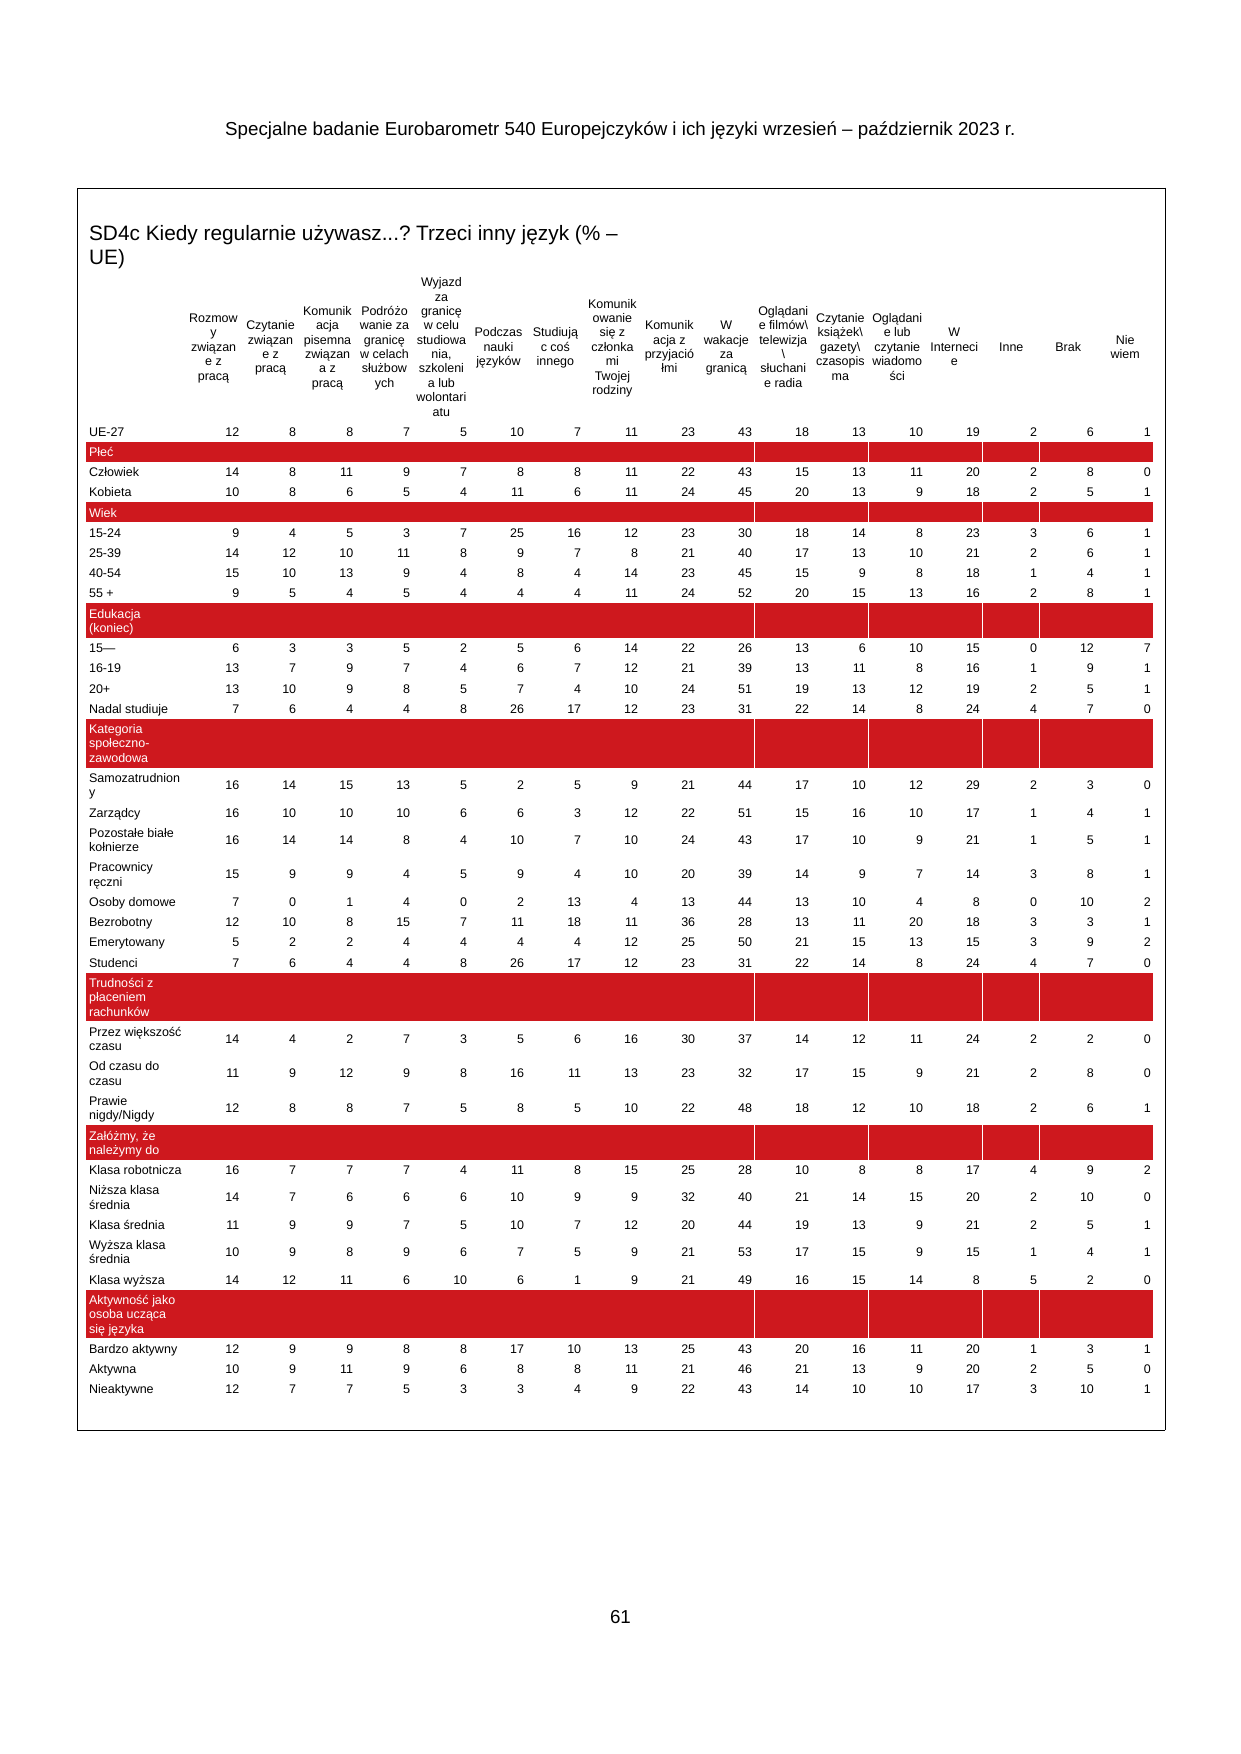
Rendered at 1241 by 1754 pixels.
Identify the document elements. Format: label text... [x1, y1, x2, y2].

table_cell [1096, 973, 1153, 1021]
table_cell 12 [584, 802, 641, 822]
table_cell 2 [983, 1021, 1039, 1056]
table_cell 13 [584, 1056, 641, 1091]
table_cell 14 [584, 563, 641, 583]
table_cell [926, 603, 982, 638]
table_header [1040, 218, 1096, 272]
table_cell 4 [983, 699, 1039, 719]
table_cell 7 [470, 1235, 527, 1269]
table_cell [812, 442, 868, 462]
table_cell 7 [527, 823, 584, 857]
table_cell 25 [641, 1339, 698, 1359]
table_cell 4 [413, 823, 470, 857]
table_cell 7 [527, 543, 584, 563]
table_cell 1 [1096, 857, 1153, 892]
table_cell 9 [242, 1339, 299, 1359]
table_cell 22 [641, 1091, 698, 1125]
table_cell [698, 603, 754, 638]
table_cell [1096, 603, 1153, 638]
table_cell 16 [185, 802, 242, 822]
table_cell 8 [1040, 857, 1096, 892]
table_cell W Internecie [926, 272, 982, 421]
table_cell 2 [983, 462, 1039, 482]
table_cell 4 [527, 932, 584, 952]
table_cell 5 [185, 932, 242, 952]
table_cell 13 [185, 658, 242, 678]
table_cell 2 [983, 482, 1039, 502]
table_cell 18 [755, 421, 812, 442]
table_cell 0 [413, 892, 470, 912]
table_cell 3 [527, 802, 584, 822]
table_cell [413, 1290, 470, 1338]
table_cell 9 [185, 523, 242, 543]
table_cell 12 [584, 1215, 641, 1235]
table_cell [1096, 502, 1153, 522]
table_cell Samozatrudniony [86, 768, 185, 802]
table_cell [299, 973, 356, 1021]
table_cell 14 [242, 823, 299, 857]
table_cell 1 [527, 1269, 584, 1289]
table_cell 2 [983, 1359, 1039, 1379]
table_cell [983, 603, 1039, 638]
table_cell Podczas nauki języków [470, 272, 527, 421]
table_cell 36 [641, 912, 698, 932]
table_cell 20 [755, 1339, 812, 1359]
table_cell 9 [299, 658, 356, 678]
table_cell 3 [1040, 768, 1096, 802]
table_cell 16 [926, 583, 982, 603]
table_cell 24 [926, 699, 982, 719]
table_cell 11 [299, 1269, 356, 1289]
table_cell 9 [299, 857, 356, 892]
table_cell 5 [356, 482, 413, 502]
table_cell 15 [812, 932, 868, 952]
table_cell 4 [470, 583, 527, 603]
table_cell [641, 973, 698, 1021]
table_cell 11 [299, 1359, 356, 1379]
table_cell [356, 1290, 413, 1338]
table_cell [926, 442, 982, 462]
table_cell 8 [413, 952, 470, 972]
table_cell 23 [641, 563, 698, 583]
table_cell 16 [812, 802, 868, 822]
table_cell 44 [698, 892, 754, 912]
table_cell [812, 973, 868, 1021]
table_cell 20 [641, 857, 698, 892]
table_cell 30 [698, 523, 754, 543]
table_cell 1 [983, 658, 1039, 678]
table_cell 2 [413, 638, 470, 658]
table_cell Aktywność jako osoba ucząca się języka [86, 1290, 185, 1338]
table_cell 9 [869, 1359, 926, 1379]
table_cell 2 [299, 1021, 356, 1056]
table_cell [584, 719, 641, 768]
table_cell [983, 442, 1039, 462]
table_cell 13 [812, 462, 868, 482]
table_cell 3 [470, 1379, 527, 1399]
table_cell 14 [812, 952, 868, 972]
table_cell 16 [185, 823, 242, 857]
table_cell 9 [869, 823, 926, 857]
table_cell 9 [470, 543, 527, 563]
table_cell 1 [983, 1235, 1039, 1269]
table_cell 2 [1096, 932, 1153, 952]
table_cell 31 [698, 952, 754, 972]
table_cell 7 [413, 462, 470, 482]
table_cell 6 [413, 1235, 470, 1269]
table_cell 0 [1096, 1180, 1153, 1214]
table_cell 6 [1040, 543, 1096, 563]
table_cell Załóżmy, że należymy do [86, 1125, 185, 1160]
table_cell [299, 1125, 356, 1160]
table_cell 16 [527, 523, 584, 543]
table_cell Zarządcy [86, 802, 185, 822]
table_cell 13 [299, 563, 356, 583]
table_cell 13 [755, 658, 812, 678]
table_cell 17 [527, 952, 584, 972]
table_cell 9 [356, 1235, 413, 1269]
table_cell 13 [584, 1339, 641, 1359]
table_cell 46 [698, 1359, 754, 1379]
table_cell 25 [641, 932, 698, 952]
table_cell [185, 502, 242, 522]
table_cell [470, 502, 527, 522]
table_cell 6 [413, 1359, 470, 1379]
table_cell 15 [812, 583, 868, 603]
table_cell 16 [185, 768, 242, 802]
table_cell 1 [1096, 658, 1153, 678]
table_cell 8 [869, 523, 926, 543]
table_cell 10 [413, 1269, 470, 1289]
table_cell 8 [869, 699, 926, 719]
table_cell [299, 502, 356, 522]
table_cell 10 [812, 823, 868, 857]
table_cell 7 [356, 1215, 413, 1235]
table_cell 5 [413, 678, 470, 698]
table_cell 14 [185, 1269, 242, 1289]
table_cell 6 [299, 482, 356, 502]
table_cell 7 [185, 952, 242, 972]
table_cell 5 [470, 638, 527, 658]
table_cell [812, 1125, 868, 1160]
table_cell 4 [299, 699, 356, 719]
table_cell 10 [185, 482, 242, 502]
table_cell [641, 603, 698, 638]
table_cell [413, 973, 470, 1021]
table_cell 16 [470, 1056, 527, 1091]
table_cell 43 [698, 1339, 754, 1359]
table_cell 15 [755, 563, 812, 583]
table_cell 9 [1040, 658, 1096, 678]
table_cell 9 [242, 1235, 299, 1269]
table_cell 20+ [86, 678, 185, 698]
table_cell 24 [641, 823, 698, 857]
table_cell Kobieta [86, 482, 185, 502]
table_cell 3 [983, 932, 1039, 952]
table_cell [869, 973, 926, 1021]
table_cell 12 [584, 523, 641, 543]
table_cell 14 [755, 1379, 812, 1399]
table_cell 18 [527, 912, 584, 932]
table_cell [470, 1290, 527, 1338]
table_cell 4 [470, 932, 527, 952]
table_cell [1040, 1125, 1096, 1160]
table_cell Oglądanie lub czytanie wiadomości [869, 272, 926, 421]
table_cell [641, 1125, 698, 1160]
table_cell 7 [527, 658, 584, 678]
table_cell Klasa średnia [86, 1215, 185, 1235]
table_header [983, 218, 1039, 272]
table_cell 4 [527, 678, 584, 698]
table_cell Edukacja (koniec) [86, 603, 185, 638]
table_cell 8 [470, 563, 527, 583]
table_cell [1040, 442, 1096, 462]
table_cell 5 [983, 1269, 1039, 1289]
table_cell Prawie nigdy/Nigdy [86, 1091, 185, 1125]
table_cell 12 [584, 699, 641, 719]
table_cell 15 [926, 1235, 982, 1269]
table_cell 10 [812, 1379, 868, 1399]
table_cell 4 [413, 658, 470, 678]
table_cell 10 [812, 768, 868, 802]
table_cell 10 [299, 543, 356, 563]
table_cell [641, 442, 698, 462]
table_cell 6 [242, 952, 299, 972]
table_cell 2 [1040, 1021, 1096, 1056]
table_cell 2 [983, 1180, 1039, 1214]
table_cell 14 [185, 1180, 242, 1214]
table_cell 7 [242, 1160, 299, 1180]
table_header [1096, 218, 1153, 272]
table_cell 1 [1096, 523, 1153, 543]
table_cell [470, 603, 527, 638]
table_cell 13 [755, 912, 812, 932]
table_cell 1 [1096, 1379, 1153, 1399]
table_cell Inne [983, 272, 1039, 421]
table_cell 0 [1096, 1056, 1153, 1091]
table_cell 15 [812, 1235, 868, 1269]
table_cell Niższa klasa średnia [86, 1180, 185, 1214]
table_cell 7 [1040, 699, 1096, 719]
table_cell 15 [926, 638, 982, 658]
table_cell 12 [242, 1269, 299, 1289]
table_cell 2 [470, 892, 527, 912]
table_cell 23 [641, 699, 698, 719]
table_cell 1 [1096, 563, 1153, 583]
table_cell 8 [413, 1056, 470, 1091]
table_cell 5 [527, 1235, 584, 1269]
table_cell 18 [755, 1091, 812, 1125]
table_cell Płeć [86, 442, 185, 462]
table_cell 2 [299, 932, 356, 952]
table_cell 15 [812, 1269, 868, 1289]
table_cell 11 [869, 1021, 926, 1056]
table_cell 4 [1040, 563, 1096, 583]
table_cell 21 [926, 1056, 982, 1091]
table_cell 21 [926, 1215, 982, 1235]
table_cell 14 [755, 857, 812, 892]
table_cell 10 [356, 802, 413, 822]
table_cell Studenci [86, 952, 185, 972]
table_cell 14 [185, 1021, 242, 1056]
table_cell 12 [1040, 638, 1096, 658]
table_cell 14 [812, 1180, 868, 1214]
table_cell 11 [869, 1339, 926, 1359]
table_cell 5 [299, 523, 356, 543]
table_cell 1 [1096, 1339, 1153, 1359]
table_cell 14 [755, 1021, 812, 1056]
table_cell [698, 1290, 754, 1338]
table_cell 17 [926, 1160, 982, 1180]
table_cell 16 [584, 1021, 641, 1056]
table_cell 6 [356, 1180, 413, 1214]
table_cell [242, 603, 299, 638]
table_cell 11 [470, 912, 527, 932]
table_cell 10 [869, 1091, 926, 1125]
table_cell 10 [812, 892, 868, 912]
table_cell 21 [641, 543, 698, 563]
table_cell Osoby domowe [86, 892, 185, 912]
table_cell 39 [698, 857, 754, 892]
table_cell 8 [299, 421, 356, 442]
table_cell 10 [869, 421, 926, 442]
table_cell 24 [926, 952, 982, 972]
table_cell 2 [983, 583, 1039, 603]
table_cell 10 [869, 1379, 926, 1399]
table_cell 9 [356, 1056, 413, 1091]
table_cell [356, 1125, 413, 1160]
table_cell 20 [926, 1180, 982, 1214]
table_cell 43 [698, 421, 754, 442]
table_cell 13 [869, 932, 926, 952]
table_cell 3 [356, 523, 413, 543]
table_header [698, 218, 754, 272]
table_cell [926, 1125, 982, 1160]
table_cell 5 [413, 421, 470, 442]
table_cell 9 [299, 1339, 356, 1359]
table_cell 9 [527, 1180, 584, 1214]
table_cell 5 [1040, 823, 1096, 857]
table_cell 7 [356, 421, 413, 442]
table_cell [869, 719, 926, 768]
table_cell 2 [983, 1091, 1039, 1125]
table_cell 7 [1040, 952, 1096, 972]
table_cell 40 [698, 1180, 754, 1214]
table_cell 8 [299, 1091, 356, 1125]
table_cell 1 [1096, 823, 1153, 857]
table_cell [470, 973, 527, 1021]
table_cell 7 [869, 857, 926, 892]
table_cell [356, 719, 413, 768]
table_cell 7 [413, 523, 470, 543]
table_cell [242, 442, 299, 462]
table_cell 17 [755, 1235, 812, 1269]
table_cell 8 [527, 1160, 584, 1180]
table_cell 5 [1040, 678, 1096, 698]
table_cell 21 [641, 658, 698, 678]
table_cell 11 [812, 912, 868, 932]
table_cell 10 [869, 802, 926, 822]
table_cell Rozmowy związane z pracą [185, 272, 242, 421]
table_cell 8 [869, 658, 926, 678]
table_cell 10 [242, 912, 299, 932]
table_cell 3 [983, 912, 1039, 932]
table_cell 2 [983, 543, 1039, 563]
table_cell 8 [413, 699, 470, 719]
table_cell W wakacje za granicą [698, 272, 754, 421]
table_cell 5 [413, 1091, 470, 1125]
table_cell 13 [755, 638, 812, 658]
table_cell 14 [242, 768, 299, 802]
table_header [869, 218, 926, 272]
table_cell [185, 1290, 242, 1338]
table_cell 3 [413, 1379, 470, 1399]
table_cell [584, 973, 641, 1021]
table_cell 9 [1040, 1160, 1096, 1180]
table_cell 9 [584, 1180, 641, 1214]
table_cell 45 [698, 482, 754, 502]
table_cell 3 [1040, 912, 1096, 932]
table_cell [869, 502, 926, 522]
table_cell 8 [926, 1269, 982, 1289]
table_cell [299, 603, 356, 638]
table_cell 7 [356, 1091, 413, 1125]
table_cell 5 [356, 583, 413, 603]
table_cell 17 [527, 699, 584, 719]
table_cell 1 [1096, 482, 1153, 502]
table_cell 7 [413, 912, 470, 932]
table_cell [1040, 1290, 1096, 1338]
table_header [926, 218, 982, 272]
table_cell [926, 502, 982, 522]
table_cell 4 [527, 1379, 584, 1399]
table_cell Aktywna [86, 1359, 185, 1379]
table_cell 6 [185, 638, 242, 658]
table_cell 10 [1040, 1379, 1096, 1399]
table_cell 7 [527, 421, 584, 442]
table_cell 13 [812, 421, 868, 442]
table_cell [926, 719, 982, 768]
table_cell 44 [698, 768, 754, 802]
table_cell [584, 1125, 641, 1160]
table_cell 28 [698, 1160, 754, 1180]
table_cell 17 [926, 1379, 982, 1399]
table_cell 0 [1096, 462, 1153, 482]
table_cell 5 [1040, 482, 1096, 502]
table_cell Nieaktywne [86, 1379, 185, 1399]
table_cell 13 [869, 583, 926, 603]
table_cell 12 [869, 768, 926, 802]
table_cell [755, 442, 812, 462]
table_cell 22 [641, 462, 698, 482]
table_cell 9 [869, 482, 926, 502]
table_cell 8 [242, 421, 299, 442]
table_cell 9 [299, 678, 356, 698]
table_header [641, 218, 698, 272]
table_cell 15 [185, 563, 242, 583]
table_cell 23 [641, 523, 698, 543]
table_cell 6 [812, 638, 868, 658]
table_cell 9 [869, 1215, 926, 1235]
table_cell [983, 1290, 1039, 1338]
table_cell 9 [356, 563, 413, 583]
table_cell [413, 719, 470, 768]
table_cell 21 [641, 1269, 698, 1289]
table_cell 25 [641, 1160, 698, 1180]
table_cell 8 [299, 1235, 356, 1269]
table_cell [983, 719, 1039, 768]
table_cell [641, 502, 698, 522]
table_cell 50 [698, 932, 754, 952]
table_cell 12 [185, 912, 242, 932]
table_cell 22 [641, 802, 698, 822]
table_cell 8 [584, 543, 641, 563]
table_cell Przez większość czasu [86, 1021, 185, 1056]
table_cell 3 [299, 638, 356, 658]
table_cell 15 [299, 768, 356, 802]
table_cell [869, 603, 926, 638]
table_cell [1040, 502, 1096, 522]
table_cell 13 [812, 1215, 868, 1235]
table_cell [470, 1125, 527, 1160]
table_cell 1 [1096, 543, 1153, 563]
table_cell 28 [698, 912, 754, 932]
table_cell 4 [413, 583, 470, 603]
table_cell 3 [983, 857, 1039, 892]
table_cell 43 [698, 462, 754, 482]
table_cell 8 [356, 678, 413, 698]
table_cell [527, 502, 584, 522]
table_cell [1096, 719, 1153, 768]
table_cell 15 [755, 462, 812, 482]
table_cell 9 [242, 1215, 299, 1235]
table_cell [413, 603, 470, 638]
table_cell [698, 719, 754, 768]
table_cell 4 [242, 523, 299, 543]
table_cell 7 [299, 1160, 356, 1180]
table_cell 21 [641, 768, 698, 802]
table_cell 51 [698, 802, 754, 822]
table_cell 5 [413, 1215, 470, 1235]
table_cell 9 [470, 857, 527, 892]
table_cell 8 [413, 543, 470, 563]
table_cell 12 [185, 1091, 242, 1125]
table_cell [242, 719, 299, 768]
table_cell 2 [470, 768, 527, 802]
table_cell 15 [755, 802, 812, 822]
table_cell 14 [812, 699, 868, 719]
table_cell 10 [584, 823, 641, 857]
table_cell 8 [470, 1091, 527, 1125]
table_cell 40 [698, 543, 754, 563]
table_cell Człowiek [86, 462, 185, 482]
table_cell [356, 502, 413, 522]
table_cell Komunikacja pisemna związana z pracą [299, 272, 356, 421]
table_cell Bezrobotny [86, 912, 185, 932]
table_cell 2 [983, 1215, 1039, 1235]
table_cell 2 [983, 1056, 1039, 1091]
table_cell 21 [926, 823, 982, 857]
table_cell 10 [470, 823, 527, 857]
table_cell 21 [755, 932, 812, 952]
table_cell 8 [926, 892, 982, 912]
table_cell 7 [185, 699, 242, 719]
table_cell [242, 1290, 299, 1338]
table_cell 13 [641, 892, 698, 912]
table_cell 13 [356, 768, 413, 802]
table_cell [869, 1125, 926, 1160]
table_cell 1 [1096, 1235, 1153, 1269]
table_cell 10 [584, 1091, 641, 1125]
table_cell [470, 719, 527, 768]
table_cell Komunikowanie się z członkami Twojej rodziny [584, 272, 641, 421]
table_cell 26 [698, 638, 754, 658]
table_cell 0 [1096, 768, 1153, 802]
table_cell [356, 603, 413, 638]
table_cell 21 [641, 1359, 698, 1379]
table_cell [299, 1290, 356, 1338]
table_cell 20 [641, 1215, 698, 1235]
table_cell 18 [926, 563, 982, 583]
table_cell 5 [356, 1379, 413, 1399]
table_cell 0 [242, 892, 299, 912]
table_cell 6 [1040, 421, 1096, 442]
table_cell [242, 1125, 299, 1160]
table_cell 14 [185, 462, 242, 482]
table_cell [1096, 1125, 1153, 1160]
table_cell Podróżowanie za granicę w celach służbowych [356, 272, 413, 421]
table_cell 10 [755, 1160, 812, 1180]
table_cell 1 [1096, 421, 1153, 442]
table_cell 13 [812, 1359, 868, 1379]
table_cell 11 [356, 543, 413, 563]
table_cell 9 [299, 1215, 356, 1235]
table_cell 10 [470, 421, 527, 442]
table_cell Od czasu do czasu [86, 1056, 185, 1091]
table_cell 3 [983, 523, 1039, 543]
table_cell 4 [356, 857, 413, 892]
table_cell 12 [299, 1056, 356, 1091]
table_cell 2 [983, 768, 1039, 802]
table_cell [755, 719, 812, 768]
table_cell 12 [242, 543, 299, 563]
table_cell 10 [185, 1359, 242, 1379]
table_cell 9 [869, 1235, 926, 1269]
table_cell Nie wiem [1096, 272, 1153, 421]
table_cell 8 [869, 563, 926, 583]
table_cell 17 [755, 768, 812, 802]
table_cell 3 [242, 638, 299, 658]
table_cell [356, 973, 413, 1021]
table_cell 0 [1096, 1021, 1153, 1056]
table_cell 9 [584, 1269, 641, 1289]
table_cell 4 [356, 932, 413, 952]
table_cell Oglądanie filmów\telewizja\słuchanie radia [755, 272, 812, 421]
table_cell 6 [470, 658, 527, 678]
table_cell 25 [470, 523, 527, 543]
table_cell 10 [299, 802, 356, 822]
table_cell [470, 442, 527, 462]
table_cell [242, 973, 299, 1021]
table_cell 0 [1096, 1359, 1153, 1379]
table_cell [86, 272, 185, 421]
table_cell 23 [641, 952, 698, 972]
table_cell 0 [1096, 1269, 1153, 1289]
table_cell 11 [584, 1359, 641, 1379]
table_cell 12 [812, 1091, 868, 1125]
table_cell 24 [641, 482, 698, 502]
table_cell 17 [755, 1056, 812, 1091]
table_cell 5 [1040, 1215, 1096, 1235]
table_cell 8 [527, 1359, 584, 1379]
table_cell [584, 603, 641, 638]
table_cell UE-27 [86, 421, 185, 442]
table_cell 5 [413, 768, 470, 802]
table_cell 7 [242, 1180, 299, 1214]
table_cell 6 [356, 1269, 413, 1289]
table_cell 29 [926, 768, 982, 802]
table_cell 8 [869, 1160, 926, 1180]
table_cell Pracownicy ręczni [86, 857, 185, 892]
table_cell [812, 603, 868, 638]
table_cell 1 [983, 823, 1039, 857]
table_cell 10 [1040, 1180, 1096, 1214]
table_cell 2 [1096, 892, 1153, 912]
table_header SD4c Kiedy regularnie używasz...? Trzeci inny język (% – UE) [86, 218, 641, 272]
table_cell 18 [926, 482, 982, 502]
table_cell [698, 502, 754, 522]
table_cell 15 [812, 1056, 868, 1091]
table_cell [185, 719, 242, 768]
table_cell 1 [1096, 912, 1153, 932]
table_cell [527, 1290, 584, 1338]
table_cell 9 [584, 1379, 641, 1399]
table_cell 53 [698, 1235, 754, 1269]
table_cell 15 [185, 857, 242, 892]
table_cell 12 [812, 1021, 868, 1056]
table_cell 51 [698, 678, 754, 698]
table_cell 4 [356, 699, 413, 719]
table_cell 17 [470, 1339, 527, 1359]
table_cell 10 [527, 1339, 584, 1359]
table_cell 1 [983, 1339, 1039, 1359]
table_cell [755, 973, 812, 1021]
table_cell [242, 502, 299, 522]
table_cell 45 [698, 563, 754, 583]
table_cell 7 [1096, 638, 1153, 658]
table_cell 4 [527, 857, 584, 892]
table_cell 3 [983, 1379, 1039, 1399]
table_cell [527, 973, 584, 1021]
table_cell Pozostałe białe kołnierze [86, 823, 185, 857]
table_cell 21 [755, 1180, 812, 1214]
table_cell 9 [356, 462, 413, 482]
table_cell 20 [869, 912, 926, 932]
table_cell 12 [185, 1339, 242, 1359]
table_cell 22 [755, 952, 812, 972]
table_cell 0 [983, 638, 1039, 658]
table_cell [1040, 719, 1096, 768]
table_cell 2 [1096, 1160, 1153, 1180]
table_cell 24 [641, 678, 698, 698]
table_cell Klasa robotnicza [86, 1160, 185, 1180]
table_cell 1 [299, 892, 356, 912]
table_cell 6 [1040, 523, 1096, 543]
table_cell 26 [470, 699, 527, 719]
table_cell [983, 1125, 1039, 1160]
table_cell [356, 442, 413, 462]
table_cell [1096, 1290, 1153, 1338]
table_cell 1 [1096, 678, 1153, 698]
table_cell 6 [242, 699, 299, 719]
table_cell 4 [413, 932, 470, 952]
table_cell 24 [641, 583, 698, 603]
table_cell 43 [698, 823, 754, 857]
table_cell 18 [926, 912, 982, 932]
table_cell 11 [812, 658, 868, 678]
table_cell [413, 1125, 470, 1160]
table_cell 4 [983, 1160, 1039, 1180]
table_cell 10 [869, 638, 926, 658]
table_cell 6 [527, 482, 584, 502]
table_cell 1 [983, 563, 1039, 583]
table_cell 6 [413, 1180, 470, 1214]
table_cell 15-24 [86, 523, 185, 543]
table_cell 48 [698, 1091, 754, 1125]
table_cell [185, 603, 242, 638]
table_cell 6 [470, 802, 527, 822]
table_cell 6 [413, 802, 470, 822]
table_cell 10 [185, 1235, 242, 1269]
table_cell 4 [527, 583, 584, 603]
table_cell [755, 1290, 812, 1338]
table_cell 9 [242, 1056, 299, 1091]
table_cell 14 [584, 638, 641, 658]
table_cell 55 + [86, 583, 185, 603]
table_cell [641, 719, 698, 768]
table_cell 5 [356, 638, 413, 658]
table_cell 12 [185, 421, 242, 442]
table_cell [755, 502, 812, 522]
table_cell 4 [584, 892, 641, 912]
table_cell 15 [356, 912, 413, 932]
table_cell 5 [470, 1021, 527, 1056]
table_cell 4 [356, 952, 413, 972]
table_cell 10 [584, 857, 641, 892]
table_cell 8 [470, 462, 527, 482]
table_cell 32 [641, 1180, 698, 1214]
table_cell 2 [983, 678, 1039, 698]
table_cell 8 [356, 823, 413, 857]
table_cell Czytanie książek\gazety\ czasopisma [812, 272, 868, 421]
table_cell 20 [755, 482, 812, 502]
table_cell [527, 603, 584, 638]
table_cell 2 [1040, 1269, 1096, 1289]
table_cell 8 [1040, 462, 1096, 482]
table_cell 7 [299, 1379, 356, 1399]
table_cell 7 [356, 658, 413, 678]
table_cell Trudności z płaceniem rachunków [86, 973, 185, 1021]
table_cell [812, 502, 868, 522]
table_cell 6 [1040, 1091, 1096, 1125]
table_cell 6 [470, 1269, 527, 1289]
table_cell [1040, 603, 1096, 638]
table_cell 4 [242, 1021, 299, 1056]
table_cell Brak [1040, 272, 1096, 421]
table_cell 11 [470, 1160, 527, 1180]
table_cell 17 [755, 823, 812, 857]
table_cell 11 [584, 462, 641, 482]
table_cell [527, 442, 584, 462]
table_cell 8 [299, 912, 356, 932]
table_cell Komunikacja z przyjaciółmi [641, 272, 698, 421]
table_cell 8 [413, 1339, 470, 1359]
table_cell [1096, 442, 1153, 462]
table_cell [641, 1290, 698, 1338]
table_cell 20 [755, 583, 812, 603]
table_cell 4 [527, 563, 584, 583]
table_cell 9 [584, 1235, 641, 1269]
table_cell 30 [641, 1021, 698, 1056]
table_cell 6 [299, 1180, 356, 1214]
table_cell 3 [1040, 1339, 1096, 1359]
table_cell 13 [185, 678, 242, 698]
table_cell 13 [812, 543, 868, 563]
table_cell 37 [698, 1021, 754, 1056]
table_cell 5 [527, 1091, 584, 1125]
table_cell 39 [698, 658, 754, 678]
table_cell [698, 442, 754, 462]
table_cell 44 [698, 1215, 754, 1235]
table_cell 8 [356, 1339, 413, 1359]
table_cell [584, 502, 641, 522]
table_cell 4 [983, 952, 1039, 972]
table_cell 4 [869, 892, 926, 912]
table_cell 10 [242, 563, 299, 583]
table_cell 10 [869, 543, 926, 563]
table_cell 7 [242, 658, 299, 678]
table_cell [812, 719, 868, 768]
table_cell 10 [584, 678, 641, 698]
table_cell 40-54 [86, 563, 185, 583]
table_cell 11 [584, 583, 641, 603]
table_cell 7 [185, 892, 242, 912]
table_cell 22 [641, 1379, 698, 1399]
table_cell [698, 1125, 754, 1160]
table_cell 22 [641, 638, 698, 658]
table_cell 4 [356, 892, 413, 912]
table_cell 5 [527, 768, 584, 802]
table_cell 11 [185, 1215, 242, 1235]
table_cell 8 [869, 952, 926, 972]
table_cell 12 [584, 952, 641, 972]
table_cell 1 [1096, 1215, 1153, 1235]
table_cell 22 [755, 699, 812, 719]
table_cell 14 [299, 823, 356, 857]
table_cell 20 [926, 1339, 982, 1359]
table_cell 12 [869, 678, 926, 698]
table_cell 1 [983, 802, 1039, 822]
table_cell 7 [470, 678, 527, 698]
table_cell 0 [1096, 952, 1153, 972]
table_cell 12 [584, 658, 641, 678]
table_cell 7 [356, 1021, 413, 1056]
table_cell 3 [413, 1021, 470, 1056]
table_cell 9 [1040, 932, 1096, 952]
table_cell 24 [926, 1021, 982, 1056]
table_cell 19 [926, 678, 982, 698]
table_cell 31 [698, 699, 754, 719]
table_cell 2 [242, 932, 299, 952]
table_cell 13 [527, 892, 584, 912]
table_cell [413, 442, 470, 462]
table_cell 9 [812, 857, 868, 892]
table_cell 8 [1040, 1056, 1096, 1091]
table_cell 5 [413, 857, 470, 892]
table_cell Klasa wyższa [86, 1269, 185, 1289]
table_cell Nadal studiuje [86, 699, 185, 719]
table_cell 9 [869, 1056, 926, 1091]
table_cell [983, 502, 1039, 522]
table_cell 8 [812, 1160, 868, 1180]
table_cell 8 [242, 1091, 299, 1125]
table_cell 10 [470, 1215, 527, 1235]
table_cell 5 [1040, 1359, 1096, 1379]
table_cell 8 [1040, 583, 1096, 603]
table_cell 14 [185, 543, 242, 563]
table_cell [983, 973, 1039, 1021]
table_cell Wiek [86, 502, 185, 522]
table_cell 6 [527, 1021, 584, 1056]
table_header [812, 218, 868, 272]
table_cell 49 [698, 1269, 754, 1289]
table_cell 15 [584, 1160, 641, 1180]
table_cell 17 [926, 802, 982, 822]
table_cell Bardzo aktywny [86, 1339, 185, 1359]
table_cell [755, 603, 812, 638]
table_cell 9 [584, 768, 641, 802]
table_cell 13 [812, 678, 868, 698]
table_cell 4 [413, 482, 470, 502]
table_cell [869, 1290, 926, 1338]
table_cell [185, 973, 242, 1021]
table_cell 15 [926, 932, 982, 952]
table_cell 6 [527, 638, 584, 658]
table_cell [926, 973, 982, 1021]
table_cell [584, 1290, 641, 1338]
table_cell [299, 719, 356, 768]
table_cell [1040, 973, 1096, 1021]
table_cell 18 [926, 1091, 982, 1125]
table_cell 7 [527, 1215, 584, 1235]
table_cell 12 [185, 1379, 242, 1399]
table_cell 8 [527, 462, 584, 482]
table_cell 10 [242, 802, 299, 822]
table_cell 15— [86, 638, 185, 658]
table_cell 11 [584, 912, 641, 932]
table_cell 20 [926, 1359, 982, 1379]
table_cell Emerytowany [86, 932, 185, 952]
table_cell 9 [242, 857, 299, 892]
table_cell 4 [1040, 802, 1096, 822]
table_cell 1 [1096, 583, 1153, 603]
table_header [755, 218, 812, 272]
table_cell 11 [584, 482, 641, 502]
table_cell 20 [926, 462, 982, 482]
table_cell 11 [470, 482, 527, 502]
table_cell 4 [413, 1160, 470, 1180]
table_cell [584, 442, 641, 462]
table_cell 14 [926, 857, 982, 892]
table_cell 2 [983, 421, 1039, 442]
table_cell 0 [983, 892, 1039, 912]
table_cell [299, 442, 356, 462]
table_cell 13 [812, 482, 868, 502]
table_cell 11 [299, 462, 356, 482]
table_cell 8 [242, 462, 299, 482]
table_cell 11 [869, 462, 926, 482]
table_cell 16 [812, 1339, 868, 1359]
table_cell 23 [641, 421, 698, 442]
table_cell 1 [1096, 1091, 1153, 1125]
table_cell [755, 1125, 812, 1160]
table_cell 14 [812, 523, 868, 543]
table_cell 16 [926, 658, 982, 678]
table_cell 8 [242, 482, 299, 502]
table_cell [413, 502, 470, 522]
table_cell 16 [755, 1269, 812, 1289]
table_cell 32 [698, 1056, 754, 1091]
table_cell 4 [1040, 1235, 1096, 1269]
table_cell 23 [926, 523, 982, 543]
table_cell Wyższa klasa średnia [86, 1235, 185, 1269]
table_cell 9 [356, 1359, 413, 1379]
table_cell 0 [1096, 699, 1153, 719]
table_cell 21 [755, 1359, 812, 1379]
table_cell [926, 1290, 982, 1338]
table_cell 19 [755, 1215, 812, 1235]
table_cell 9 [185, 583, 242, 603]
table_cell 16 [185, 1160, 242, 1180]
table_cell 19 [755, 678, 812, 698]
table_cell 25-39 [86, 543, 185, 563]
table_cell 19 [926, 421, 982, 442]
table_cell Studiując coś innego [527, 272, 584, 421]
table_cell 7 [356, 1160, 413, 1180]
table_cell [869, 442, 926, 462]
table_cell 4 [299, 583, 356, 603]
table_cell 5 [242, 583, 299, 603]
table_cell 13 [755, 892, 812, 912]
table_cell 7 [242, 1379, 299, 1399]
table_cell Czytanie związane z pracą [242, 272, 299, 421]
table_cell 15 [869, 1180, 926, 1214]
table_cell 4 [413, 563, 470, 583]
table_cell 4 [299, 952, 356, 972]
table_cell 18 [755, 523, 812, 543]
table_cell [527, 1125, 584, 1160]
table_cell 43 [698, 1379, 754, 1399]
table_cell [698, 973, 754, 1021]
table_cell 21 [641, 1235, 698, 1269]
table_cell 11 [584, 421, 641, 442]
table_cell 10 [1040, 892, 1096, 912]
table_cell 10 [242, 678, 299, 698]
table_cell 23 [641, 1056, 698, 1091]
table_cell 10 [470, 1180, 527, 1214]
table_cell 21 [926, 543, 982, 563]
table_cell 12 [584, 932, 641, 952]
table_cell Kategoria społeczno-zawodowa [86, 719, 185, 768]
table_cell 8 [470, 1359, 527, 1379]
table_cell 16-19 [86, 658, 185, 678]
table_cell 9 [812, 563, 868, 583]
table_cell [527, 719, 584, 768]
table_cell 9 [242, 1359, 299, 1379]
table_cell 14 [869, 1269, 926, 1289]
table_cell 11 [527, 1056, 584, 1091]
table_cell 26 [470, 952, 527, 972]
table_cell 52 [698, 583, 754, 603]
table_cell 1 [1096, 802, 1153, 822]
table_cell [812, 1290, 868, 1338]
table_cell 17 [755, 543, 812, 563]
table_cell [185, 442, 242, 462]
table_cell Wyjazd za granicę w celu studiowania, szkolenia lub wolontariatu [413, 272, 470, 421]
table_cell [185, 1125, 242, 1160]
table_cell 11 [185, 1056, 242, 1091]
